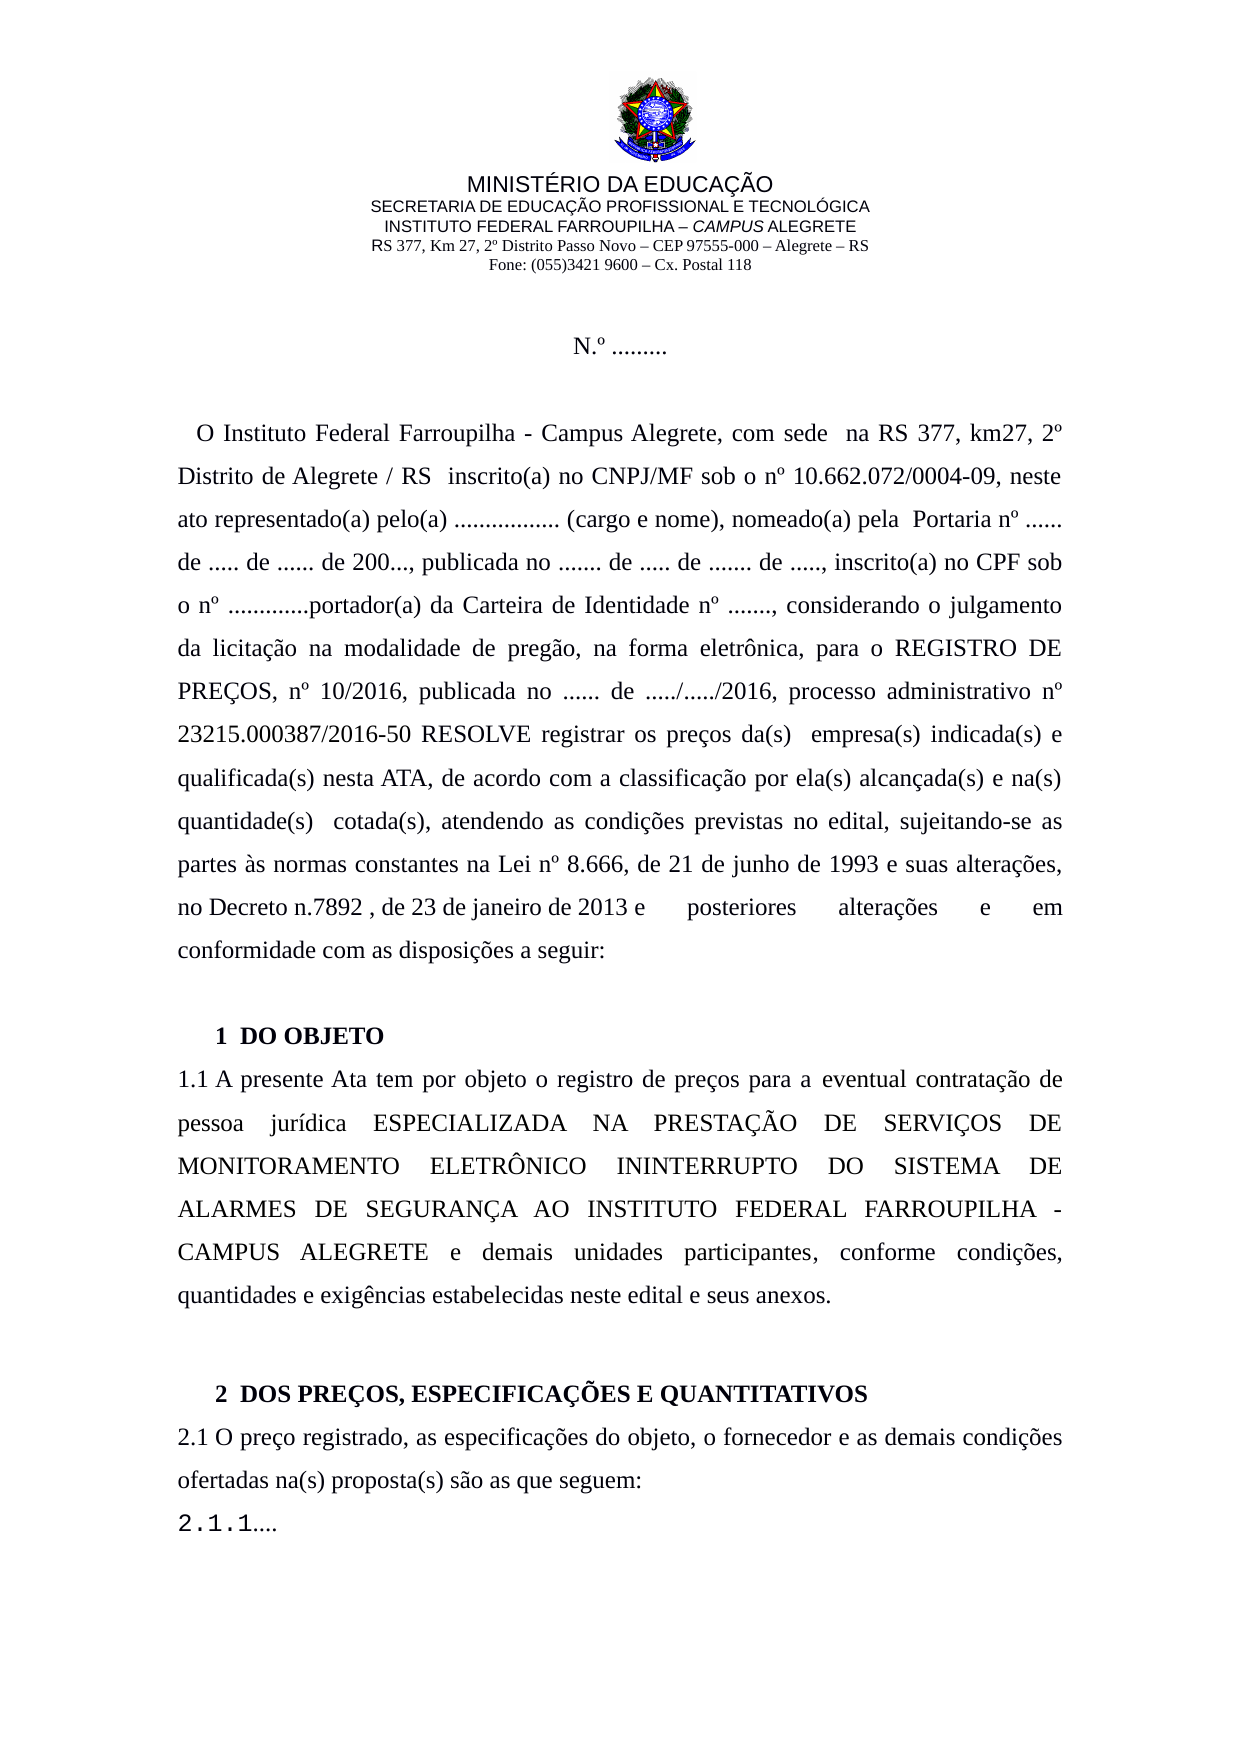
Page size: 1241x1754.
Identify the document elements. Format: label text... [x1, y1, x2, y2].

text 2.1.1.... [177, 1508, 1063, 1539]
text N.º ......... [177, 331, 1063, 360]
list DO OBJETO [215, 1021, 1063, 1050]
list A presente Ata tem por objeto o registro de preços para a eventual contratação de pessoa jurídica ESPECIALIZADA NA PRESTAÇÃO DE SERVIÇOS DE MONITORAMENTO ELETRÔNICO ININTERRUPTO DO SISTEMA DE ALARMES DE SEGURANÇA AO INSTITUTO FEDERAL FARROUPILHA - CAMPUS ALEGRETE e demais unidades participantes, conforme condições, quantidades e exigências estabelecidas neste edital e seus anexos. [177, 1064, 1063, 1309]
picture [608, 71, 697, 163]
list DOS PREÇOS, ESPECIFICAÇÕES E QUANTITATIVOS [215, 1379, 1063, 1408]
list O preço registrado, as especificações do objeto, o fornecedor e as demais condições ofertadas na(s) proposta(s) são as que seguem: [177, 1422, 1063, 1494]
text O Instituto Federal Farroupilha - Campus Alegrete, com sede na RS 377, km27, 2º Distrito de Alegrete / RS inscrito(a) no CNPJ/MF sob o nº 10.662.072/0004-09, neste ato representado(a) pelo(a) ................. (cargo e nome), nomeado(a) pela Portaria nº ...... de ..... de ...... de 200..., publicada no ....... de ..... de ....... de ....., inscrito(a) no CPF sob o nº .............portador(a) da Carteira de Identidade nº ......., considerando o julgamento da licitação na modalidade de pregão, na forma eletrônica, para o REGISTRO DE PREÇOS, nº 10/2016, publicada no ...... de ...../...../2016, processo administrativo nº 23215.000387/2016-50 RESOLVE registrar os preços da(s) empresa(s) indicada(s) e qualificada(s) nesta ATA, de acordo com a classificação por ela(s) alcançada(s) e na(s) quantidade(s) cotada(s), atendendo as condições previstas no edital, sujeitando-se as partes às normas constantes na Lei nº 8.666, de 21 de junho de 1993 e suas alterações, no Decreto n.7892 , de 23 de janeiro de 2013 e posteriores alterações e em conformidade com as disposições a seguir: [177, 418, 1063, 964]
